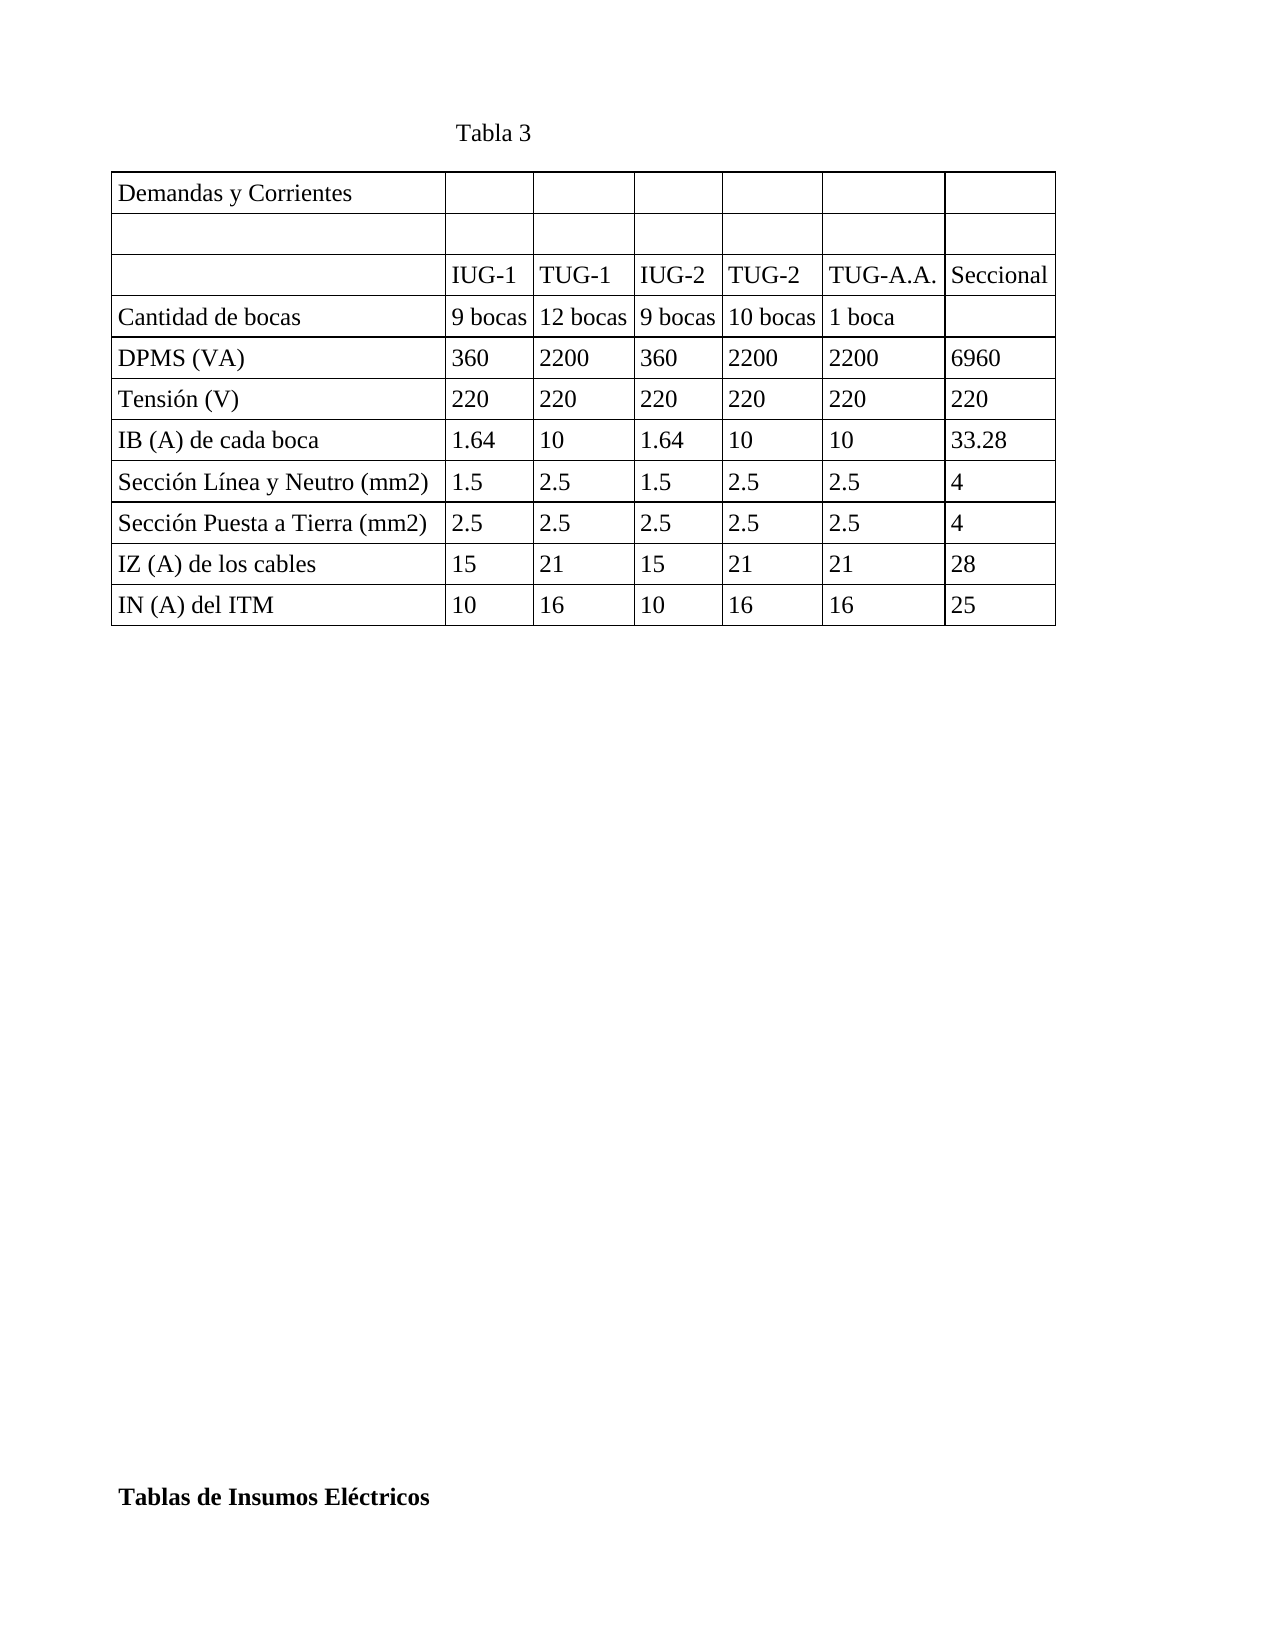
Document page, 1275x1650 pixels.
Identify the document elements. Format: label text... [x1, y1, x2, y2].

table_cell IB (A) de cada boca [112, 420, 445, 460]
text Tabla 3 [118, 118, 1157, 148]
table_cell TUG-1 [534, 255, 634, 295]
table_cell 6960 [946, 338, 1055, 378]
table_header [635, 173, 722, 213]
table_cell 33.28 [946, 420, 1055, 460]
table_header [446, 173, 533, 213]
table_cell 4 [946, 461, 1055, 501]
table_cell 10 [823, 420, 944, 460]
table_cell [946, 296, 1055, 336]
table_cell 1 boca [823, 296, 944, 336]
table_cell 220 [534, 379, 634, 419]
table_cell 21 [823, 544, 944, 584]
table_cell 2.5 [534, 461, 634, 501]
table_cell IUG-1 [446, 255, 533, 295]
table_cell Cantidad de bocas [112, 296, 445, 336]
table_cell 2200 [723, 338, 822, 378]
table_cell IUG-2 [635, 255, 722, 295]
table_header [534, 173, 634, 213]
table_cell [723, 214, 822, 254]
table_cell 220 [823, 379, 944, 419]
table_cell 16 [534, 585, 634, 625]
table_cell [534, 214, 634, 254]
table_cell 2.5 [823, 503, 944, 543]
table_cell [635, 214, 722, 254]
table_cell 2200 [823, 338, 944, 378]
table_cell Sección Línea y Neutro (mm2) [112, 461, 445, 501]
table_cell 10 bocas [723, 296, 822, 336]
table_cell 25 [946, 585, 1055, 625]
table_header [946, 173, 1055, 213]
table_cell 1.5 [446, 461, 533, 501]
table_cell 220 [446, 379, 533, 419]
table_cell [112, 214, 445, 254]
table_cell 10 [534, 420, 634, 460]
table_header [823, 173, 944, 213]
table_cell 9 bocas [635, 296, 722, 336]
table_cell 2.5 [823, 461, 944, 501]
table_header Demandas y Corrientes [112, 173, 445, 213]
table_cell TUG-2 [723, 255, 822, 295]
table_cell IZ (A) de los cables [112, 544, 445, 584]
table_cell 2.5 [534, 503, 634, 543]
table_cell Tensión (V) [112, 379, 445, 419]
table_cell 1.64 [635, 420, 722, 460]
table_cell 16 [723, 585, 822, 625]
table_cell 15 [446, 544, 533, 584]
table_cell 220 [946, 379, 1055, 419]
table_header [723, 173, 822, 213]
text Tablas de Insumos Eléctricos [118, 1482, 1157, 1511]
table_cell [112, 255, 445, 295]
table_cell [446, 214, 533, 254]
table_cell 16 [823, 585, 944, 625]
table_cell 1.5 [635, 461, 722, 501]
table_cell 2200 [534, 338, 634, 378]
table_cell 2.5 [723, 461, 822, 501]
table_cell DPMS (VA) [112, 338, 445, 378]
table_cell 15 [635, 544, 722, 584]
table_cell 21 [723, 544, 822, 584]
table_cell 10 [446, 585, 533, 625]
table_cell 10 [723, 420, 822, 460]
table_cell 12 bocas [534, 296, 634, 336]
table_cell 220 [635, 379, 722, 419]
table_cell 21 [534, 544, 634, 584]
table_cell Sección Puesta a Tierra (mm2) [112, 503, 445, 543]
table_cell Seccional [946, 255, 1055, 295]
table_cell 2.5 [723, 503, 822, 543]
table_cell 2.5 [635, 503, 722, 543]
table_cell 360 [635, 338, 722, 378]
table_cell [946, 214, 1055, 254]
table_cell 4 [946, 503, 1055, 543]
table_cell 360 [446, 338, 533, 378]
table_cell [823, 214, 944, 254]
table_cell 10 [635, 585, 722, 625]
table_cell 220 [723, 379, 822, 419]
table_cell 9 bocas [446, 296, 533, 336]
table_cell IN (A) del ITM [112, 585, 445, 625]
table_cell 1.64 [446, 420, 533, 460]
table_cell 28 [946, 544, 1055, 584]
table_cell 2.5 [446, 503, 533, 543]
table_cell TUG-A.A. [823, 255, 944, 295]
